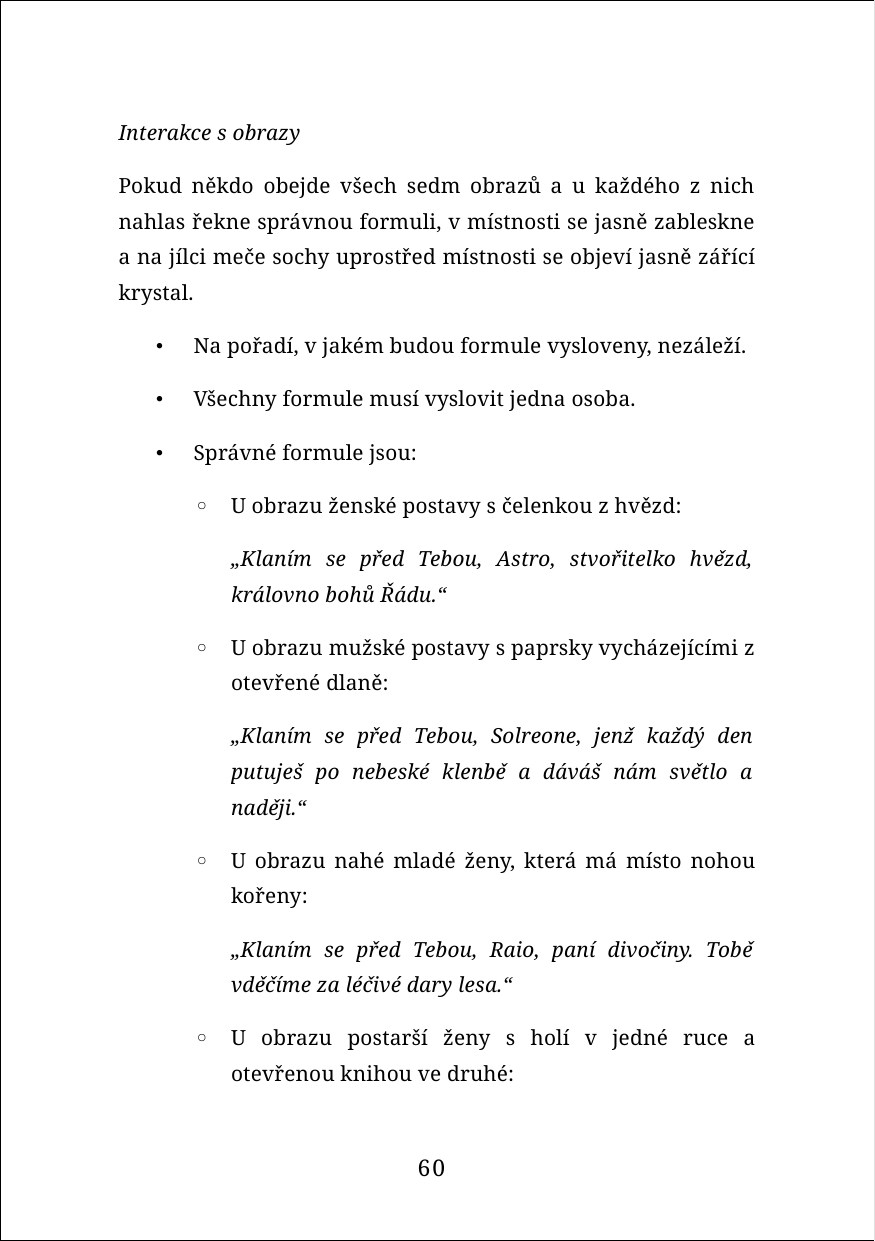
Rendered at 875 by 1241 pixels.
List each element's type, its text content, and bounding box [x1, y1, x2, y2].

list U obrazu ženské postavy s čelenkou z hvězd: [193, 491, 756, 519]
list U obrazu nahé mladé ženy, která má místo nohou kořeny: [193, 846, 756, 910]
list U obrazu mužské postavy s paprsky vycházejícími z otevřené dlaně: [193, 633, 756, 697]
list „Klaním se před Tebou, Astro, stvořitelko hvězd, královno bohů Řádu.“ [193, 544, 756, 608]
text Interakce s obrazy [118, 118, 756, 147]
list Na pořadí, v jakém budou formule vysloveny, nezáleží. [156, 331, 756, 360]
list U obrazu postarší ženy s holí v jedné ruce a otevřenou knihou ve druhé: [193, 1023, 756, 1087]
list „Klaním se před Tebou, Raio, paní divočiny. Tobě vděčíme za léčivé dary lesa.“ [193, 935, 756, 999]
list „Klaním se před Tebou, Solreone, jenž každý den putuješ po nebeské klenbě a dáváš nám světlo a naději.“ [193, 722, 756, 821]
list Všechny formule musí vyslovit jedna osoba. [156, 384, 756, 413]
list Správné formule jsou: [156, 438, 756, 466]
text Pokud někdo obejde všech sedm obrazů a u každého z nich nahlas řekne správnou formuli, v místnosti se jasně zableskne a na jílci meče sochy uprostřed místnosti se objeví jasně zářící krystal. [118, 171, 756, 306]
